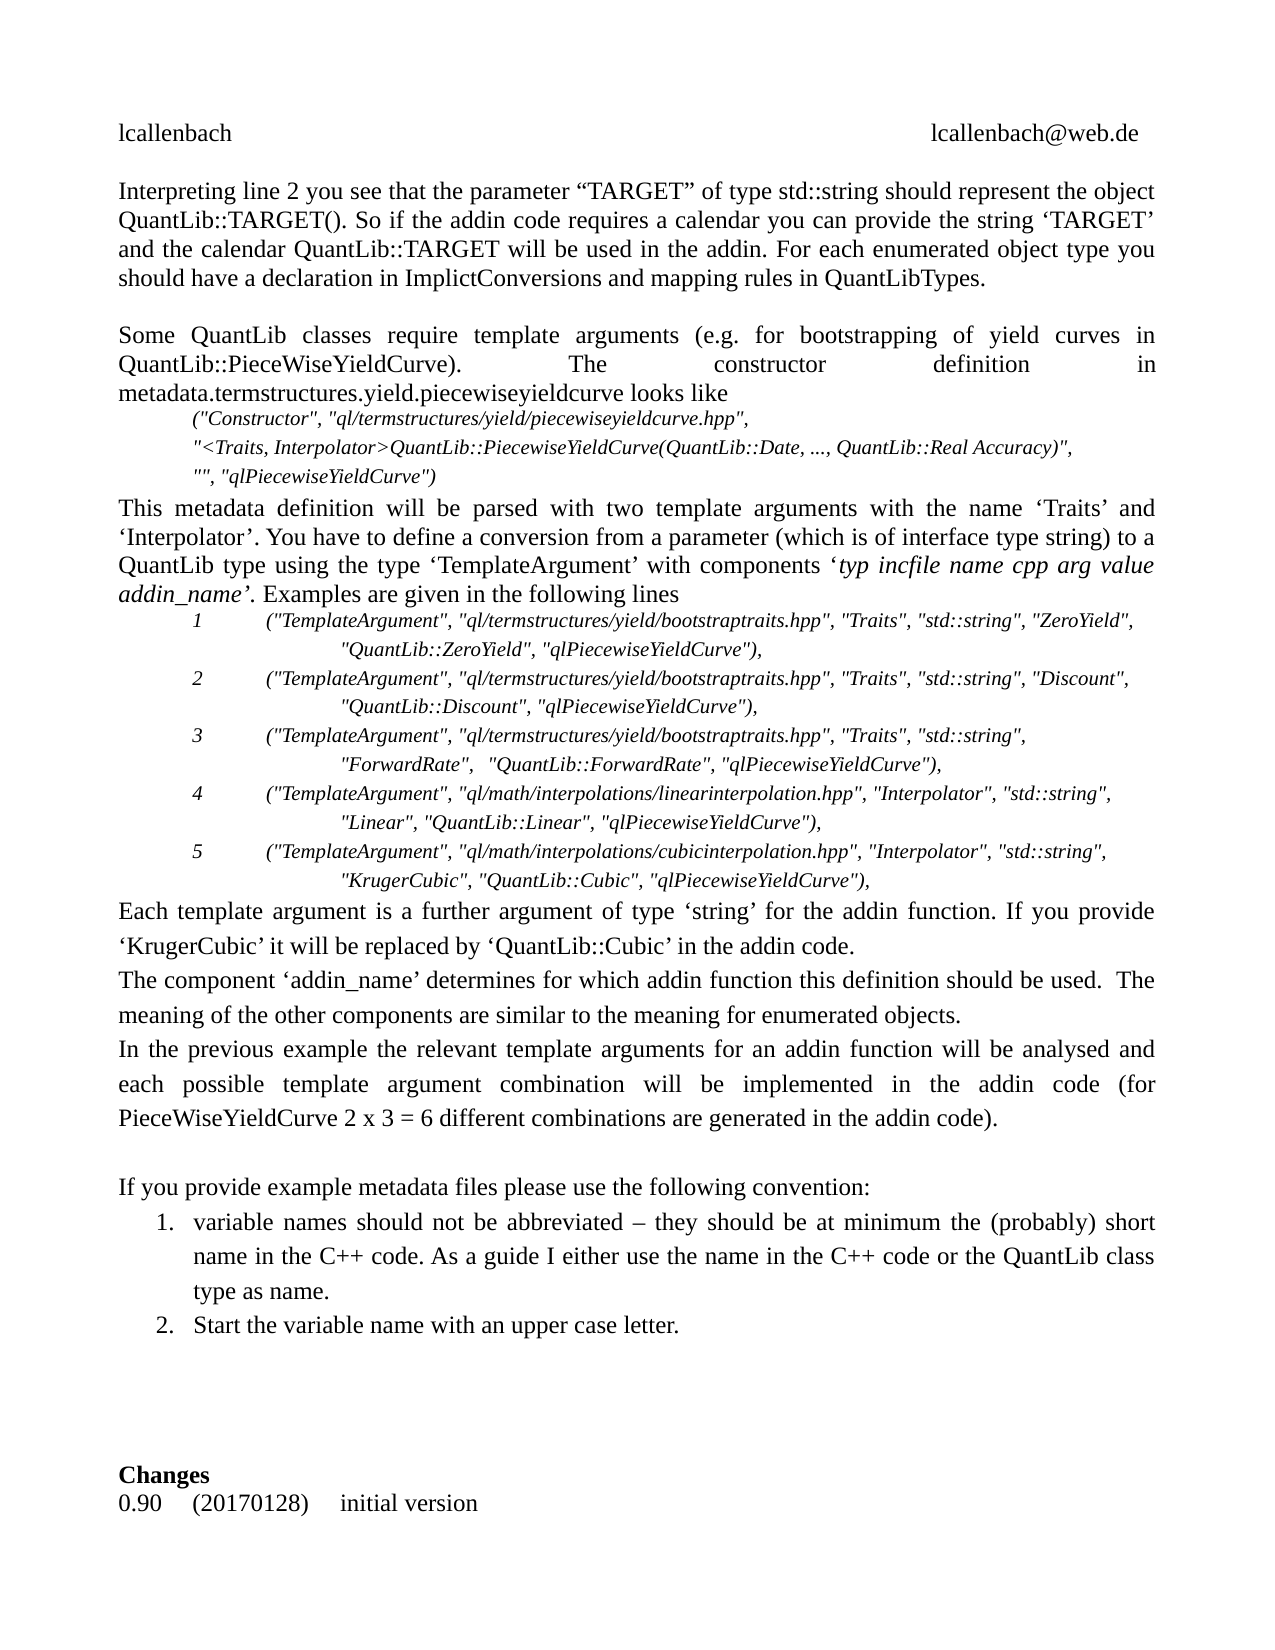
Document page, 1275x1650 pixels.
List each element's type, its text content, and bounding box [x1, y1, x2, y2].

text "", "qlPiecewiseYieldCurve") [192, 464, 1157, 488]
list Start the variable name with an upper case letter. [156, 1310, 1157, 1339]
text 5 ("TemplateArgument", "ql/math/interpolations/cubicinterpolation.hpp", "Interpolator", "std::string", "KrugerCubic", "QuantLib::Cubic", "qlPiecewiseYieldCurve"), [192, 839, 1157, 892]
text The component ‘addin_name’ determines for which addin function this definition should be used. The meaning of the other components are similar to the meaning for enumerated objects. [118, 965, 1157, 1029]
text Each template argument is a further argument of type ‘string’ for the addin function. If you provide ‘KrugerCubic’ it will be replaced by ‘QuantLib::Cubic’ in the addin code. [118, 896, 1157, 960]
text 3 ("TemplateArgument", "ql/termstructures/yield/bootstraptraits.hpp", "Traits", "std::string", "ForwardRate", "QuantLib::ForwardRate", "qlPiecewiseYieldCurve"), [192, 723, 1157, 776]
text Some QuantLib classes require template arguments (e.g. for bootstrapping of yield curves in QuantLib::PieceWiseYieldCurve). The constructor definition in metadata.termstructures.yield.piecewiseyieldcurve looks like [118, 320, 1157, 406]
text 0.90 (20170128) initial version [118, 1488, 1157, 1517]
text 1 ("TemplateArgument", "ql/termstructures/yield/bootstraptraits.hpp", "Traits", "std::string", "ZeroYield", "QuantLib::ZeroYield", "qlPiecewiseYieldCurve"), [192, 608, 1157, 661]
text Interpreting line 2 you see that the parameter “TARGET” of type std::string should represent the object QuantLib::TARGET(). So if the addin code requires a calendar you can provide the string ‘TARGET’ and the calendar QuantLib::TARGET will be used in the addin. For each enumerated object type you should have a declaration in ImplictConversions and mapping rules in QuantLibTypes. [118, 176, 1157, 291]
text "<Traits, Interpolator>QuantLib::PiecewiseYieldCurve(QuantLib::Date, ..., QuantLib::Real Accuracy)", [192, 435, 1157, 459]
text Changes [118, 1460, 1157, 1488]
text 4 ("TemplateArgument", "ql/math/interpolations/linearinterpolation.hpp", "Interpolator", "std::string", "Linear", "QuantLib::Linear", "qlPiecewiseYieldCurve"), [192, 781, 1157, 834]
text 2 ("TemplateArgument", "ql/termstructures/yield/bootstraptraits.hpp", "Traits", "std::string", "Discount", "QuantLib::Discount", "qlPiecewiseYieldCurve"), [192, 666, 1157, 718]
text ("Constructor", "ql/termstructures/yield/piecewiseyieldcurve.hpp", [192, 406, 1157, 430]
text If you provide example metadata files please use the following convention: [118, 1172, 1157, 1201]
text In the previous example the relevant template arguments for an addin function will be analysed and each possible template argument combination will be implemented in the addin code (for PieceWiseYieldCurve 2 x 3 = 6 different combinations are generated in the addin code). [118, 1034, 1157, 1132]
text This metadata definition will be parsed with two template arguments with the name ‘Traits’ and ‘Interpolator’. You have to define a conversion from a parameter (which is of interface type string) to a QuantLib type using the type ‘TemplateArgument’ with components ‘typ incfile name cpp arg value addin_name’. Examples are given in the following lines [118, 493, 1157, 608]
list variable names should not be abbreviated – they should be at minimum the (probably) short name in the C++ code. As a guide I either use the name in the C++ code or the QuantLib class type as name. [156, 1207, 1157, 1304]
